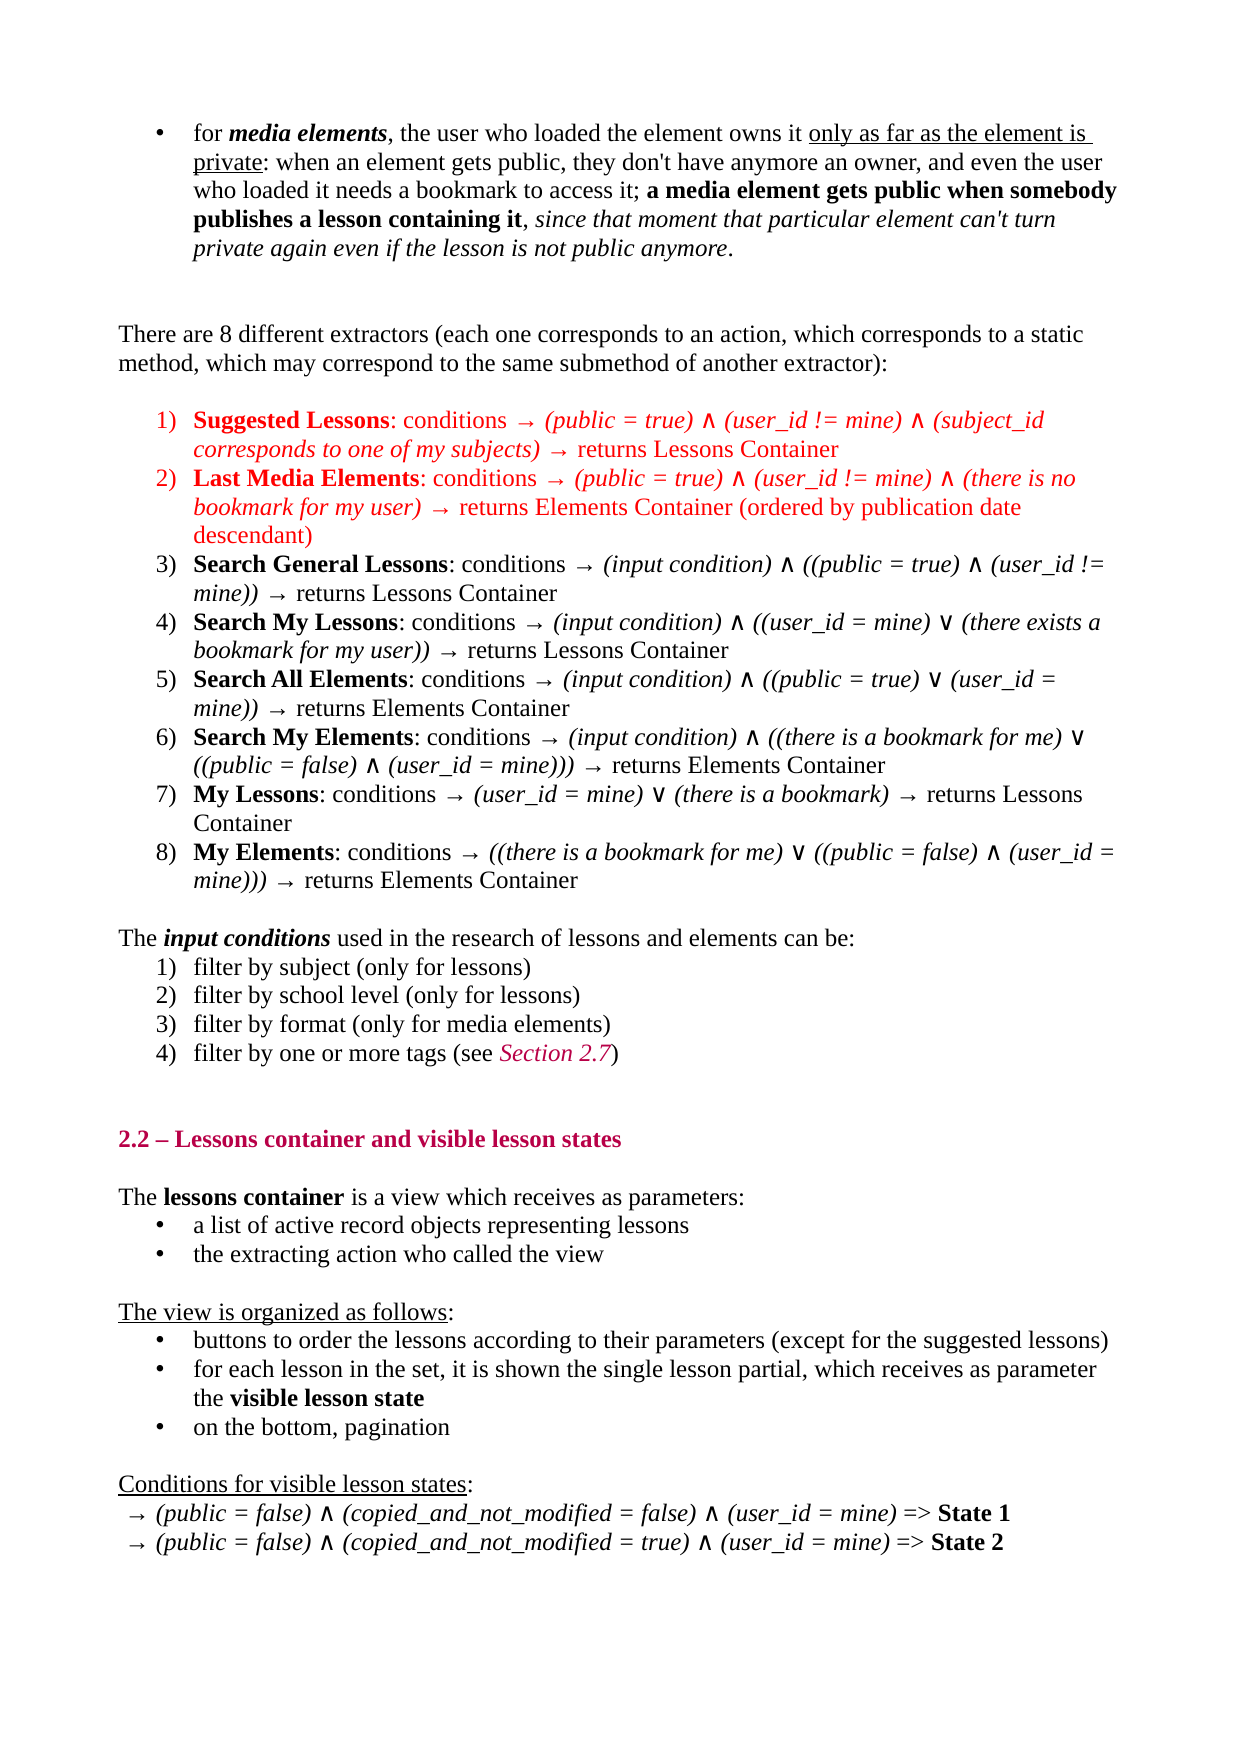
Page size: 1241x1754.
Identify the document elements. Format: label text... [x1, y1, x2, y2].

list Search All Elements: conditions → (input condition) ∧ ((public = true) ∨ (user_id = mine)) → returns Elements Container [156, 664, 1122, 722]
text → (public = false) ∧ (copied_and_not_modified = false) ∧ (user_id = mine) => State 1 [118, 1498, 1122, 1527]
text The input conditions used in the research of lessons and elements can be: [118, 923, 1122, 952]
list for media elements, the user who loaded the element owns it only as far as the element is private: when an element gets public, they don't have anymore an owner, and even the user who loaded it needs a bookmark to access it; a media element gets public when somebody publishes a lesson containing it, since that moment that particular element can't turn private again even if the lesson is not public anymore. [156, 118, 1122, 262]
list a list of active record objects representing lessons [156, 1211, 1122, 1239]
list filter by school level (only for lessons) [156, 981, 1122, 1009]
text The lessons container is a view which receives as parameters: [118, 1182, 1122, 1211]
text The view is organized as follows: [118, 1297, 1122, 1326]
list buttons to order the lessons according to their parameters (except for the suggested lessons) [156, 1326, 1122, 1354]
list for each lesson in the set, it is shown the single lesson partial, which receives as parameter the visible lesson state [156, 1354, 1122, 1412]
list My Elements: conditions → ((there is a bookmark for me) ∨ ((public = false) ∧ (user_id = mine))) → returns Elements Container [156, 837, 1122, 894]
text There are 8 different extractors (each one corresponds to an action, which corresponds to a static method, which may correspond to the same submethod of another extractor): [118, 319, 1122, 377]
list Last Media Elements: conditions → (public = true) ∧ (user_id != mine) ∧ (there is no bookmark for my user) → returns Elements Container (ordered by publication date descendant) [156, 463, 1122, 549]
text → (public = false) ∧ (copied_and_not_modified = true) ∧ (user_id = mine) => State 2 [118, 1527, 1122, 1556]
text 2.2 – Lessons container and visible lesson states [118, 1124, 1122, 1153]
list filter by format (only for media elements) [156, 1009, 1122, 1038]
list Search My Lessons: conditions → (input condition) ∧ ((user_id = mine) ∨ (there exists a bookmark for my user)) → returns Lessons Container [156, 607, 1122, 664]
list filter by subject (only for lessons) [156, 952, 1122, 981]
list Search General Lessons: conditions → (input condition) ∧ ((public = true) ∧ (user_id != mine)) → returns Lessons Container [156, 549, 1122, 607]
list filter by one or more tags (see Section 2.7) [156, 1038, 1122, 1067]
text Conditions for visible lesson states: [118, 1469, 1122, 1498]
list the extracting action who called the view [156, 1239, 1122, 1268]
list Suggested Lessons: conditions → (public = true) ∧ (user_id != mine) ∧ (subject_id corresponds to one of my subjects) → returns Lessons Container [156, 406, 1122, 463]
list Search My Elements: conditions → (input condition) ∧ ((there is a bookmark for me) ∨ ((public = false) ∧ (user_id = mine))) → returns Elements Container [156, 722, 1122, 779]
list My Lessons: conditions → (user_id = mine) ∨ (there is a bookmark) → returns Lessons Container [156, 779, 1122, 837]
list on the bottom, pagination [156, 1412, 1122, 1441]
